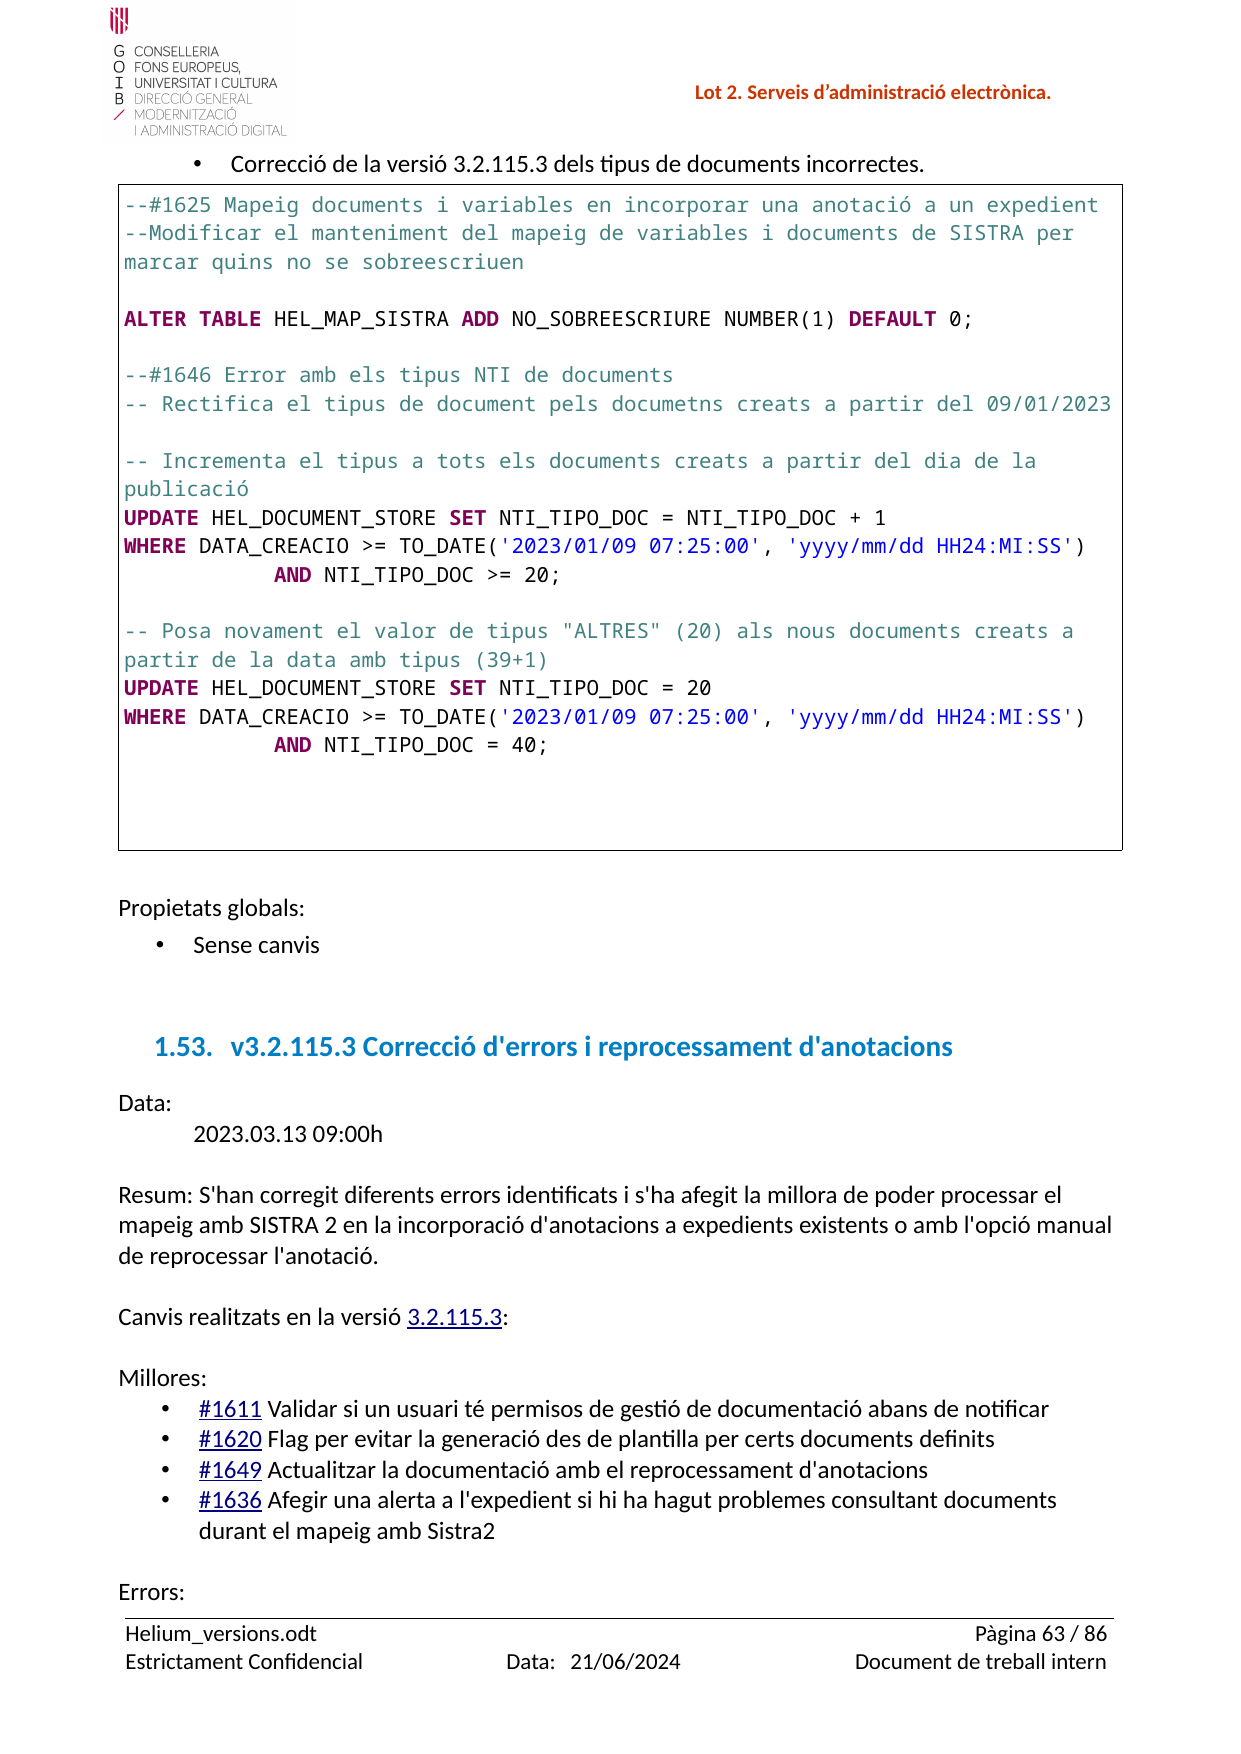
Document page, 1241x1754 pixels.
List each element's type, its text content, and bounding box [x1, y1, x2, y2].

list Correcció de la versió 3.2.115.3 dels tipus de documents incorrectes. [193, 148, 1122, 178]
list #1611 Validar si un usuari té permisos de gestió de documentació abans de notificar [161, 1393, 1122, 1423]
text 2023.03.13 09:00h [118, 1118, 1122, 1148]
text Millores: [118, 1362, 1122, 1393]
text Canvis realitzats en la versió 3.2.115.3: [118, 1301, 1122, 1332]
list Sense canvis [156, 929, 1122, 959]
text Resum: S'han corregit diferents errors identificats i s'ha afegit la millora de poder processar el mapeig amb SISTRA 2 en la incorporació d'anotacions a expedients existents o amb l'opció manual de reprocessar l'anotació. [118, 1179, 1122, 1271]
list #1620 Flag per evitar la generació des de plantilla per certs documents definits [161, 1423, 1122, 1454]
text Propietats globals: [118, 892, 1122, 923]
picture [100, 0, 297, 144]
table_header --#1625 Mapeig documents i variables en incorporar una anotació a un expedient --Modificar el manteniment del mapeig de variables i documents de SISTRA per marcar quins no se sobreescriuen ALTER TABLE HEL_MAP_SISTRA ADD NO_SOBREESCRIURE NUMBER(1) DEFAULT 0; --#1646 Error amb els tipus NTI de documents -- Rectifica el tipus de document pels documetns creats a partir del 09/01/2023 -- Incrementa el tipus a tots els documents creats a partir del dia de la publicació UPDATE HEL_DOCUMENT_STORE SET NTI_TIPO_DOC = NTI_TIPO_DOC + 1 WHERE DATA_CREACIO >= TO_DATE('2023/01/09 07:25:00', 'yyyy/mm/dd HH24:MI:SS') AND NTI_TIPO_DOC >= 20; -- Posa novament el valor de tipus "ALTRES" (20) als nous documents creats a partir de la data amb tipus (39+1) UPDATE HEL_DOCUMENT_STORE SET NTI_TIPO_DOC = 20 WHERE DATA_CREACIO >= TO_DATE('2023/01/09 07:25:00', 'yyyy/mm/dd HH24:MI:SS') AND NTI_TIPO_DOC = 40; [119, 185, 1122, 850]
text Data: [118, 1087, 1122, 1118]
subtitle v3.2.115.3 Correcció d'errors i reprocessament d'anotacions [153, 1028, 1122, 1064]
list #1636 Afegir una alerta a l'expedient si hi ha hagut problemes consultant documents durant el mapeig amb Sistra2 [161, 1484, 1122, 1545]
text Errors: [118, 1576, 1122, 1606]
list #1649 Actualitzar la documentació amb el reprocessament d'anotacions [161, 1454, 1122, 1484]
